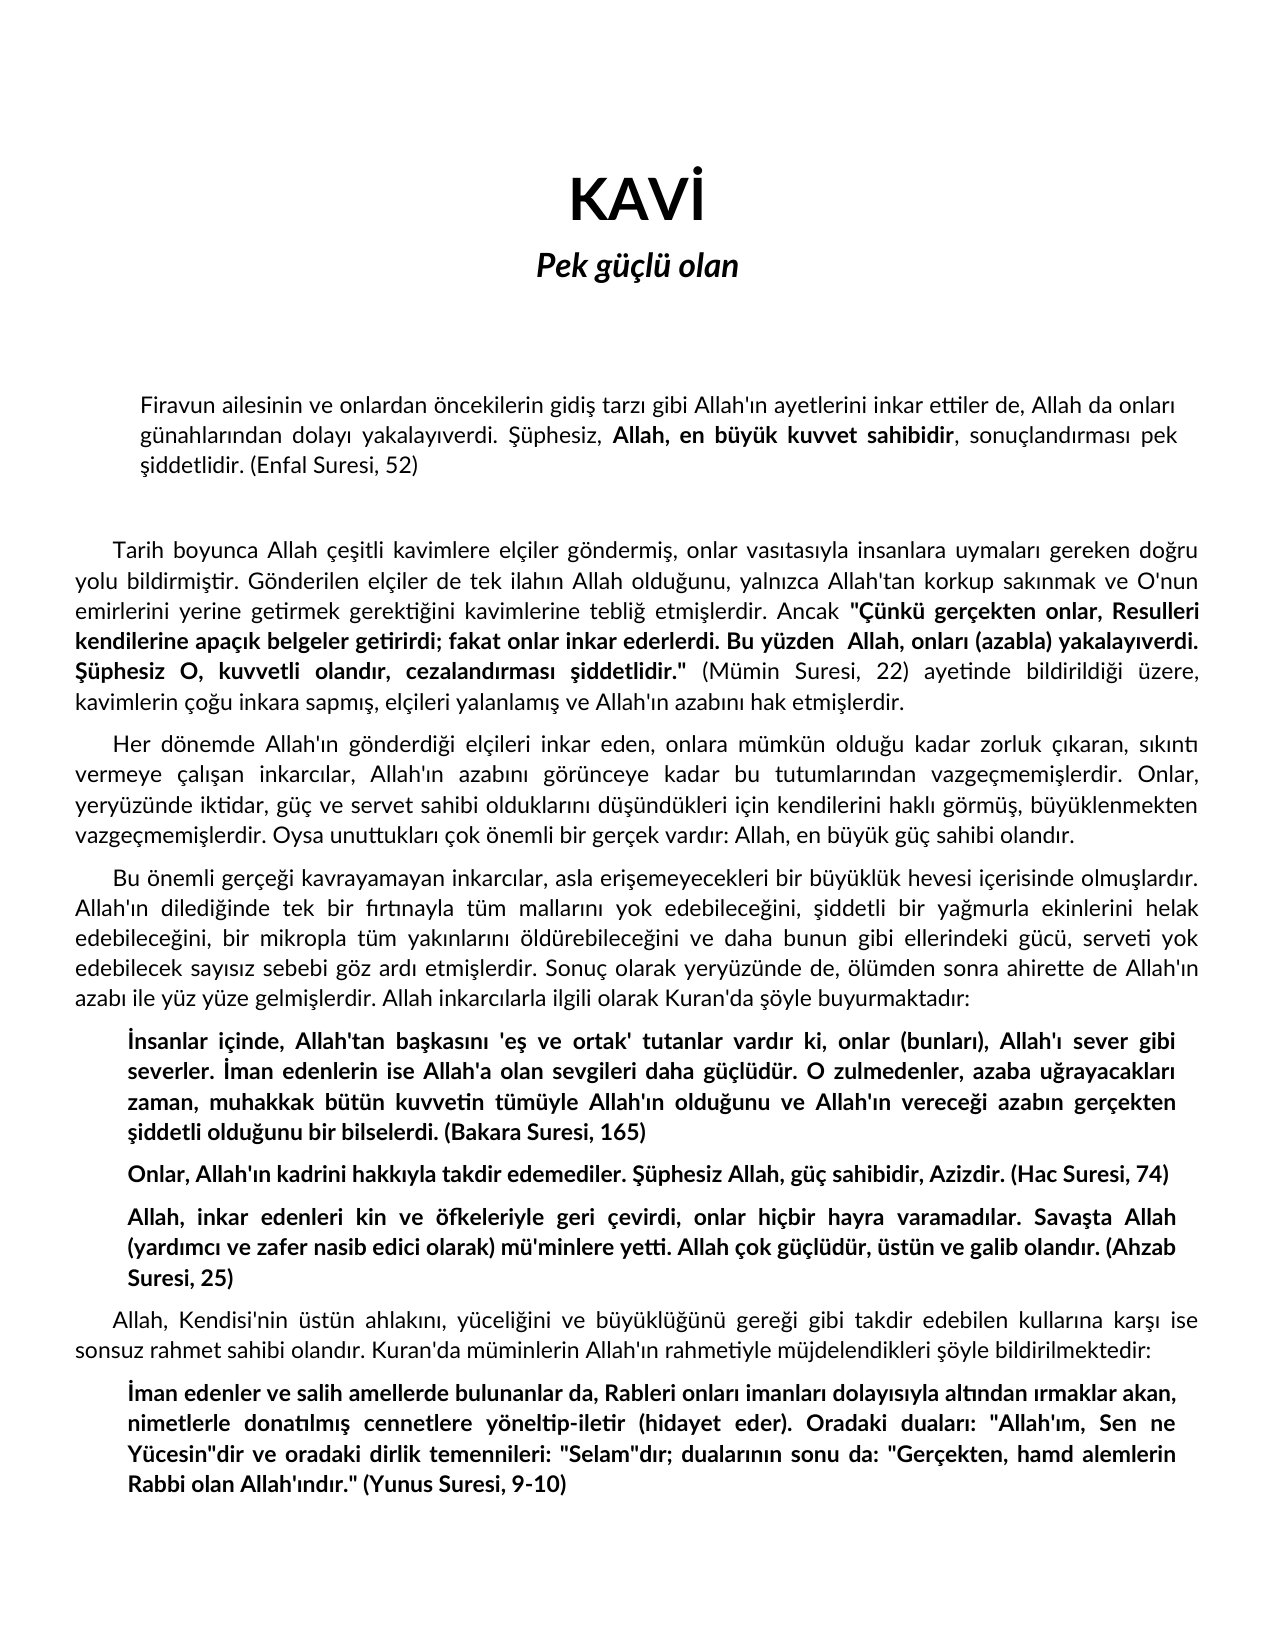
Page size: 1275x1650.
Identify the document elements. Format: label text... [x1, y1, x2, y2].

text Allah, inkar edenleri kin ve öfkeleriyle geri çevirdi, onlar hiçbir hayra varamadılar. Savaşta Allah (yardımcı ve zafer nasib edici olarak) mü'minlere yetti. Allah çok güçlüdür, üstün ve galib olandır. (Ahzab Suresi, 25) [127, 1203, 1177, 1291]
text Bu önemli gerçeği kavrayamayan inkarcılar, asla erişemeyecekleri bir büyüklük hevesi içerisinde olmuşlardır. Allah'ın dilediğinde tek bir fırtınayla tüm mallarını yok edebileceğini, şiddetli bir yağmurla ekinlerini helak edebileceğini, bir mikropla tüm yakınlarını öldürebileceğini ve daha bunun gibi ellerindeki gücü, serveti yok edebilecek sayısız sebebi göz ardı etmişlerdir. Sonuç olarak yeryüzünde de, ölümden sonra ahirette de Allah'ın azabı ile yüz yüze gelmişlerdir. Allah inkarcılarla ilgili olarak Kuran'da şöyle buyurmaktadır: [75, 863, 1200, 1012]
subtitle KAVİ [75, 162, 1200, 232]
text Pek güçlü olan [75, 245, 1200, 285]
text Tarih boyunca Allah çeşitli kavimlere elçiler göndermiş, onlar vasıtasıyla insanlara uymaları gereken doğru yolu bildirmiştir. Gönderilen elçiler de tek ilahın Allah olduğunu, yalnızca Allah'tan korkup sakınmak ve O'nun emirlerini yerine getirmek gerektiğini kavimlerine tebliğ etmişlerdir. Ancak "Çünkü gerçekten onlar, Resulleri kendilerine apaçık belgeler getirirdi; fakat onlar inkar ederlerdi. Bu yüzden Allah, onları (azabla) yakalayıverdi. Şüphesiz O, kuvvetli olandır, cezalandırması şiddetlidir." (Mümin Suresi, 22) ayetinde bildirildiği üzere, kavimlerin çoğu inkara sapmış, elçileri yalanlamış ve Allah'ın azabını hak etmişlerdir. [75, 536, 1200, 715]
text İnsanlar içinde, Allah'tan başkasını 'eş ve ortak' tutanlar vardır ki, onlar (bunları), Allah'ı sever gibi severler. İman edenlerin ise Allah'a olan sevgileri daha güçlüdür. O zulmedenler, azaba uğrayacakları zaman, muhakkak bütün kuvvetin tümüyle Allah'ın olduğunu ve Allah'ın vereceği azabın gerçekten şiddetli olduğunu bir bilselerdi. (Bakara Suresi, 165) [127, 1027, 1177, 1145]
text Onlar, Allah'ın kadrini hakkıyla takdir edemediler. Şüphesiz Allah, güç sahibidir, Azizdir. (Hac Suresi, 74) [127, 1160, 1177, 1188]
text Allah, Kendisi'nin üstün ahlakını, yüceliğini ve büyüklüğünü gereği gibi takdir edebilen kullarına karşı ise sonsuz rahmet sahibi olandır. Kuran'da müminlerin Allah'ın rahmetiyle müjdelendikleri şöyle bildirilmektedir: [75, 1306, 1200, 1364]
text İman edenler ve salih amellerde bulunanlar da, Rableri onları imanları dolayısıyla altından ırmaklar akan, nimetlerle donatılmış cennetlere yöneltip-iletir (hidayet eder). Oradaki duaları: "Allah'ım, Sen ne Yücesin"dir ve oradaki dirlik temennileri: "Selam"dır; dualarının sonu da: "Gerçekten, hamd alemlerin Rabbi olan Allah'ındır." (Yunus Suresi, 9-10) [127, 1379, 1177, 1497]
text Her dönemde Allah'ın gönderdiği elçileri inkar eden, onlara mümkün olduğu kadar zorluk çıkaran, sıkıntı vermeye çalışan inkarcılar, Allah'ın azabını görünceye kadar bu tutumlarından vazgeçmemişlerdir. Onlar, yeryüzünde iktidar, güç ve servet sahibi olduklarını düşündükleri için kendilerini haklı görmüş, büyüklenmekten vazgeçmemişlerdir. Oysa unuttukları çok önemli bir gerçek vardır: Allah, en büyük güç sahibi olandır. [75, 730, 1200, 848]
text Firavun ailesinin ve onlardan öncekilerin gidiş tarzı gibi Allah'ın ayetlerini inkar ettiler de, Allah da onları günahlarından dolayı yakalayıverdi. Şüphesiz, Allah, en büyük kuvvet sahibidir, sonuçlandırması pek şiddetlidir. (Enfal Suresi, 52) [140, 390, 1178, 478]
